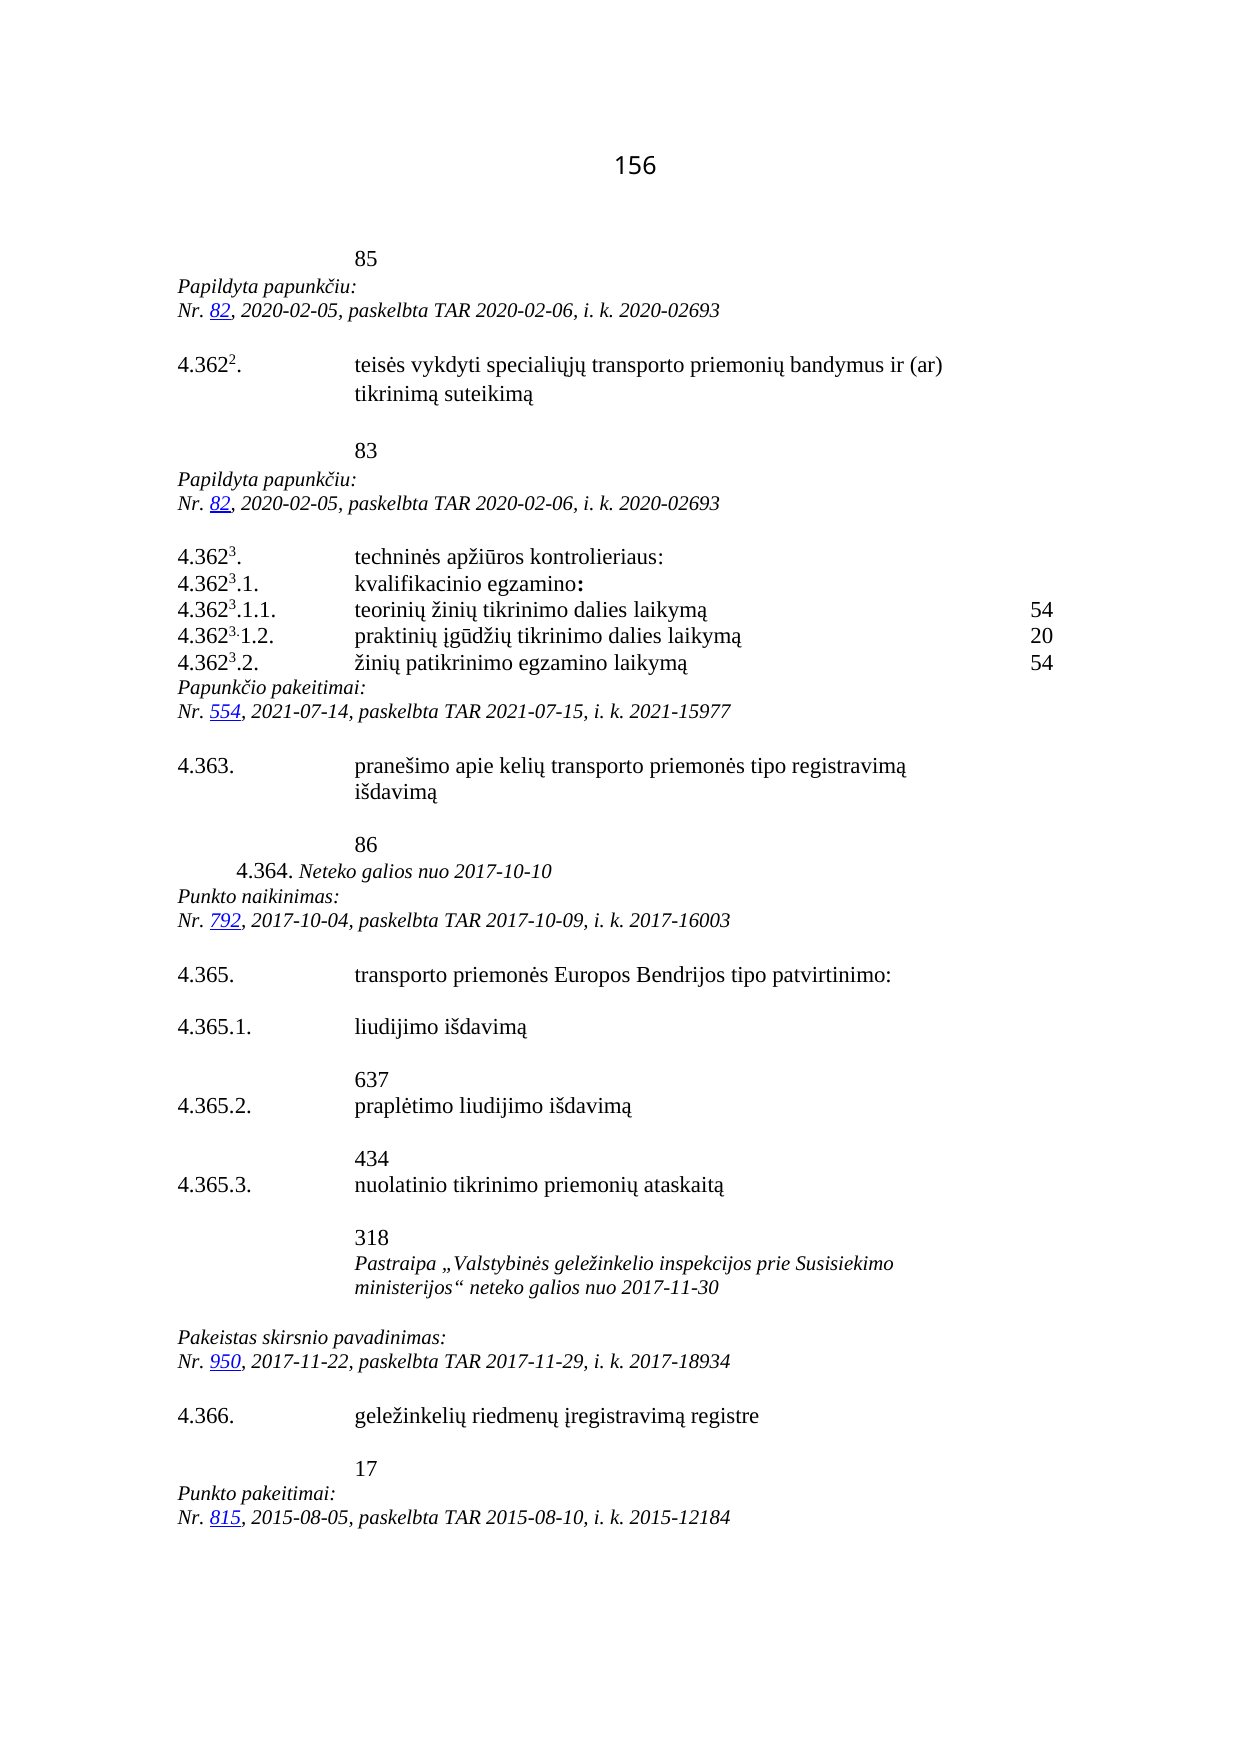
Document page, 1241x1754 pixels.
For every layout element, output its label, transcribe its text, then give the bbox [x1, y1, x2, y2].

text 4.3623.1. kvalifikacinio egzamino: [177, 570, 1093, 596]
text 4.365.3. nuolatinio tikrinimo priemonių ataskaitą 318 [177, 1171, 945, 1251]
text 4.365.2. praplėtimo liudijimo išdavimą 434 [177, 1092, 945, 1171]
text 4.3623. techninės apžiūros kontrolieriaus: [177, 543, 1093, 570]
text 4.3623.1.2. praktinių įgūdžių tikrinimo dalies laikymą 20 [177, 622, 1093, 649]
text Nr. 792, 2017-10-04, paskelbta TAR 2017-10-09, i. k. 2017-16003 [177, 908, 1093, 932]
text Papunkčio pakeitimai: [177, 675, 1093, 699]
text Punkto pakeitimai: [177, 1481, 1093, 1505]
text 85 [177, 216, 989, 271]
text Nr. 82, 2020-02-05, paskelbta TAR 2020-02-06, i. k. 2020-02693 [177, 491, 1093, 514]
text 4.365. transporto priemonės Europos Bendrijos tipo patvirtinimo: [177, 961, 945, 1013]
text Nr. 554, 2021-07-14, paskelbta TAR 2021-07-15, i. k. 2021-15977 [177, 699, 1093, 723]
text 4.3623.2. žinių patikrinimo egzamino laikymą 54 [177, 649, 1093, 675]
text Nr. 950, 2017-11-22, paskelbta TAR 2017-11-29, i. k. 2017-18934 [177, 1349, 1093, 1373]
text Pastraipa „Valstybinės geležinkelio inspekcijos prie Susisiekimo ministerijos“ neteko galios nuo 2017-11-30 [354, 1251, 945, 1325]
text 4.365.1. liudijimo išdavimą 637 [177, 1013, 945, 1092]
text išdavimą 86 [354, 778, 945, 857]
text 4.364. Neteko galios nuo 2017-10-10 [177, 857, 1093, 884]
text 4.3623.1.1. teorinių žinių tikrinimo dalies laikymą 54 [177, 596, 1093, 622]
text Pakeistas skirsnio pavadinimas: [177, 1325, 1093, 1349]
text Punkto naikinimas: [177, 884, 1093, 908]
text Nr. 82, 2020-02-05, paskelbta TAR 2020-02-06, i. k. 2020-02693 [177, 298, 1093, 322]
text 4.366. geležinkelių riedmenų įregistravimą registre 17 [177, 1402, 945, 1481]
text 4.363. pranešimo apie kelių transporto priemonės tipo registravimą [177, 752, 945, 778]
text Papildyta papunkčiu: [177, 466, 1093, 491]
text 4.3622. teisės vykdyti specialiųjų transporto priemonių bandymus ir (ar) tikrinimą suteikimą 83 [177, 351, 989, 464]
text Papildyta papunkčiu: [177, 274, 1093, 298]
text Nr. 815, 2015-08-05, paskelbta TAR 2015-08-10, i. k. 2015-12184 [177, 1505, 1093, 1529]
